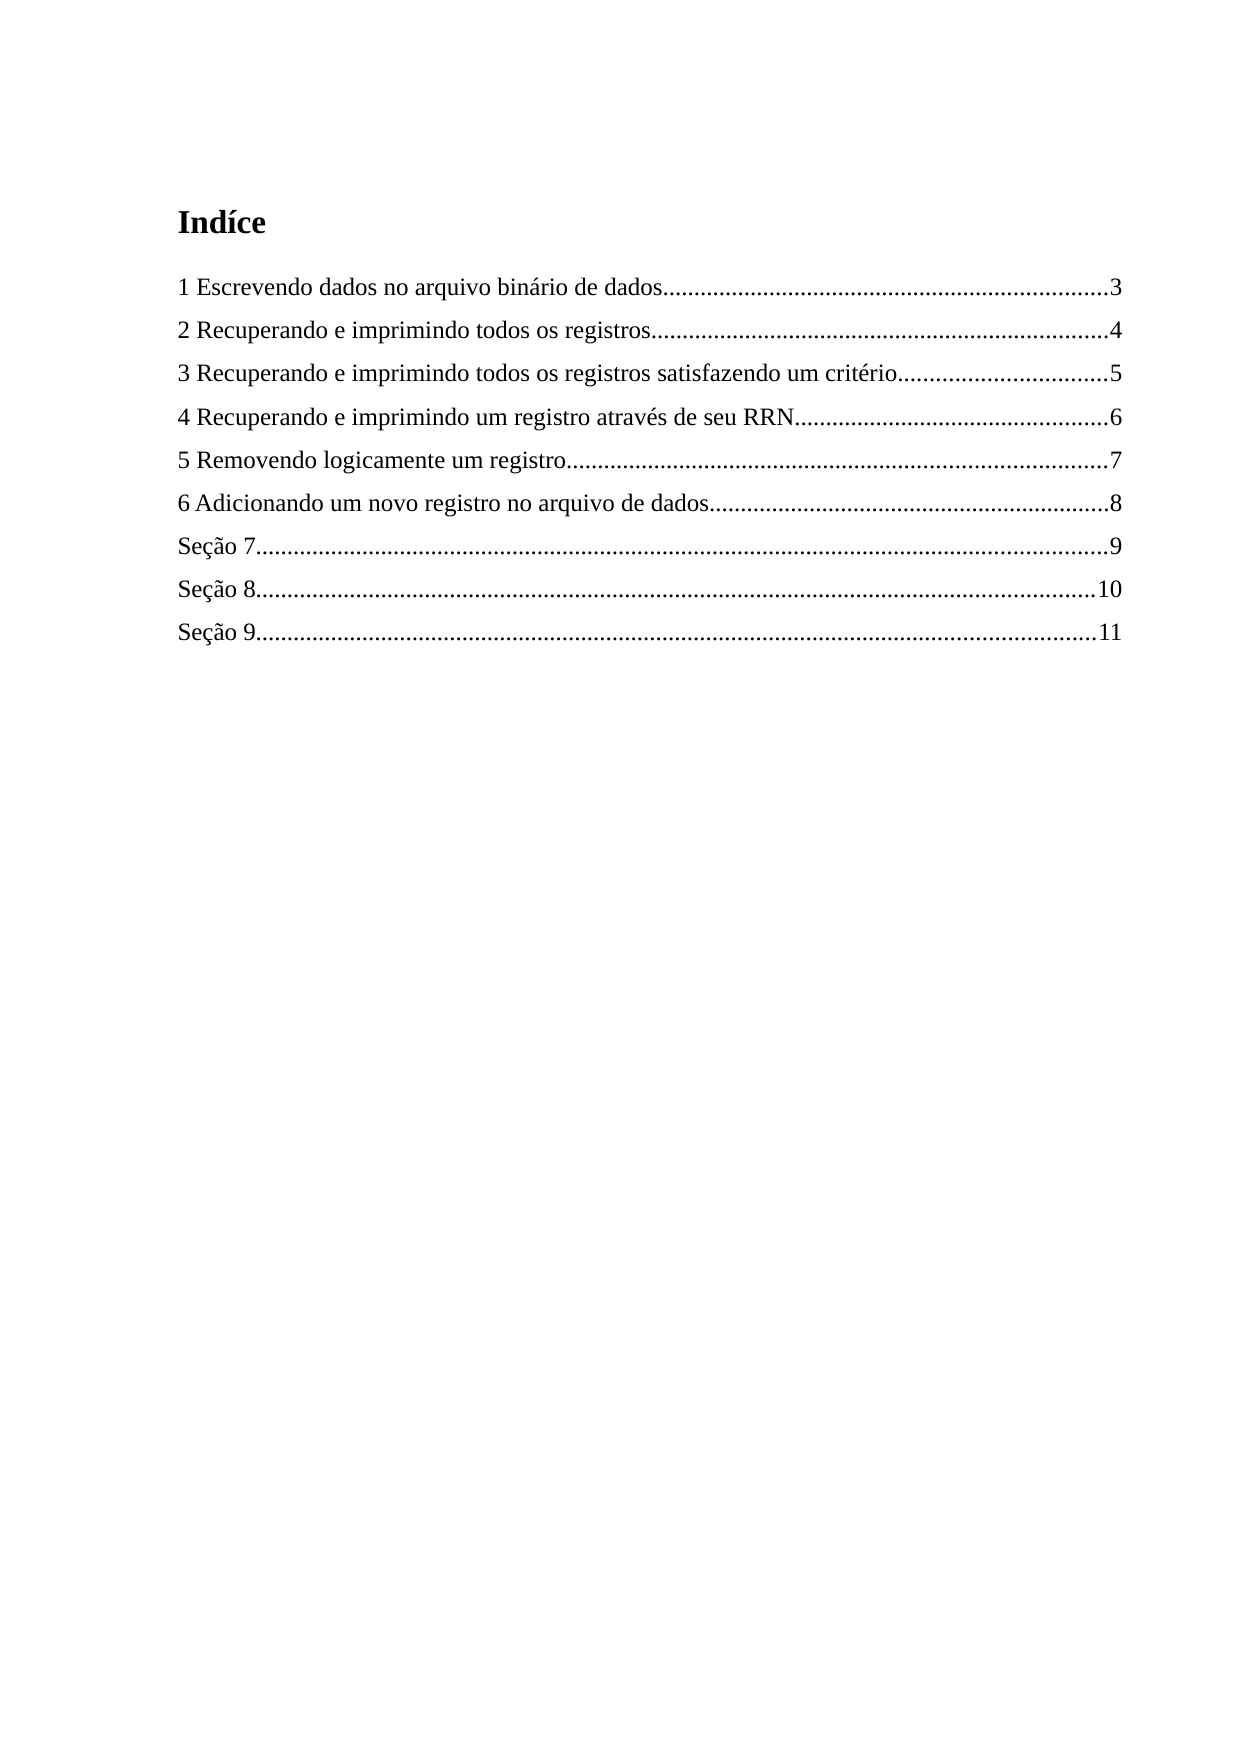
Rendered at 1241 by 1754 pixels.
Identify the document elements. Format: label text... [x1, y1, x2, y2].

text 1 Escrevendo dados no arquivo binário de dados 3 [177, 272, 1122, 301]
text Seção 7 9 [177, 531, 1122, 560]
subtitle Indíce [177, 202, 1122, 241]
text 3 Recuperando e imprimindo todos os registros satisfazendo um critério 5 [177, 358, 1122, 387]
text Seção 8 10 [177, 574, 1122, 603]
text 6 Adicionando um novo registro no arquivo de dados 8 [177, 488, 1122, 517]
text 5 Removendo logicamente um registro 7 [177, 445, 1122, 473]
text 2 Recuperando e imprimindo todos os registros 4 [177, 315, 1122, 344]
text 4 Recuperando e imprimindo um registro através de seu RRN 6 [177, 402, 1122, 430]
text Seção 9 11 [177, 617, 1122, 646]
